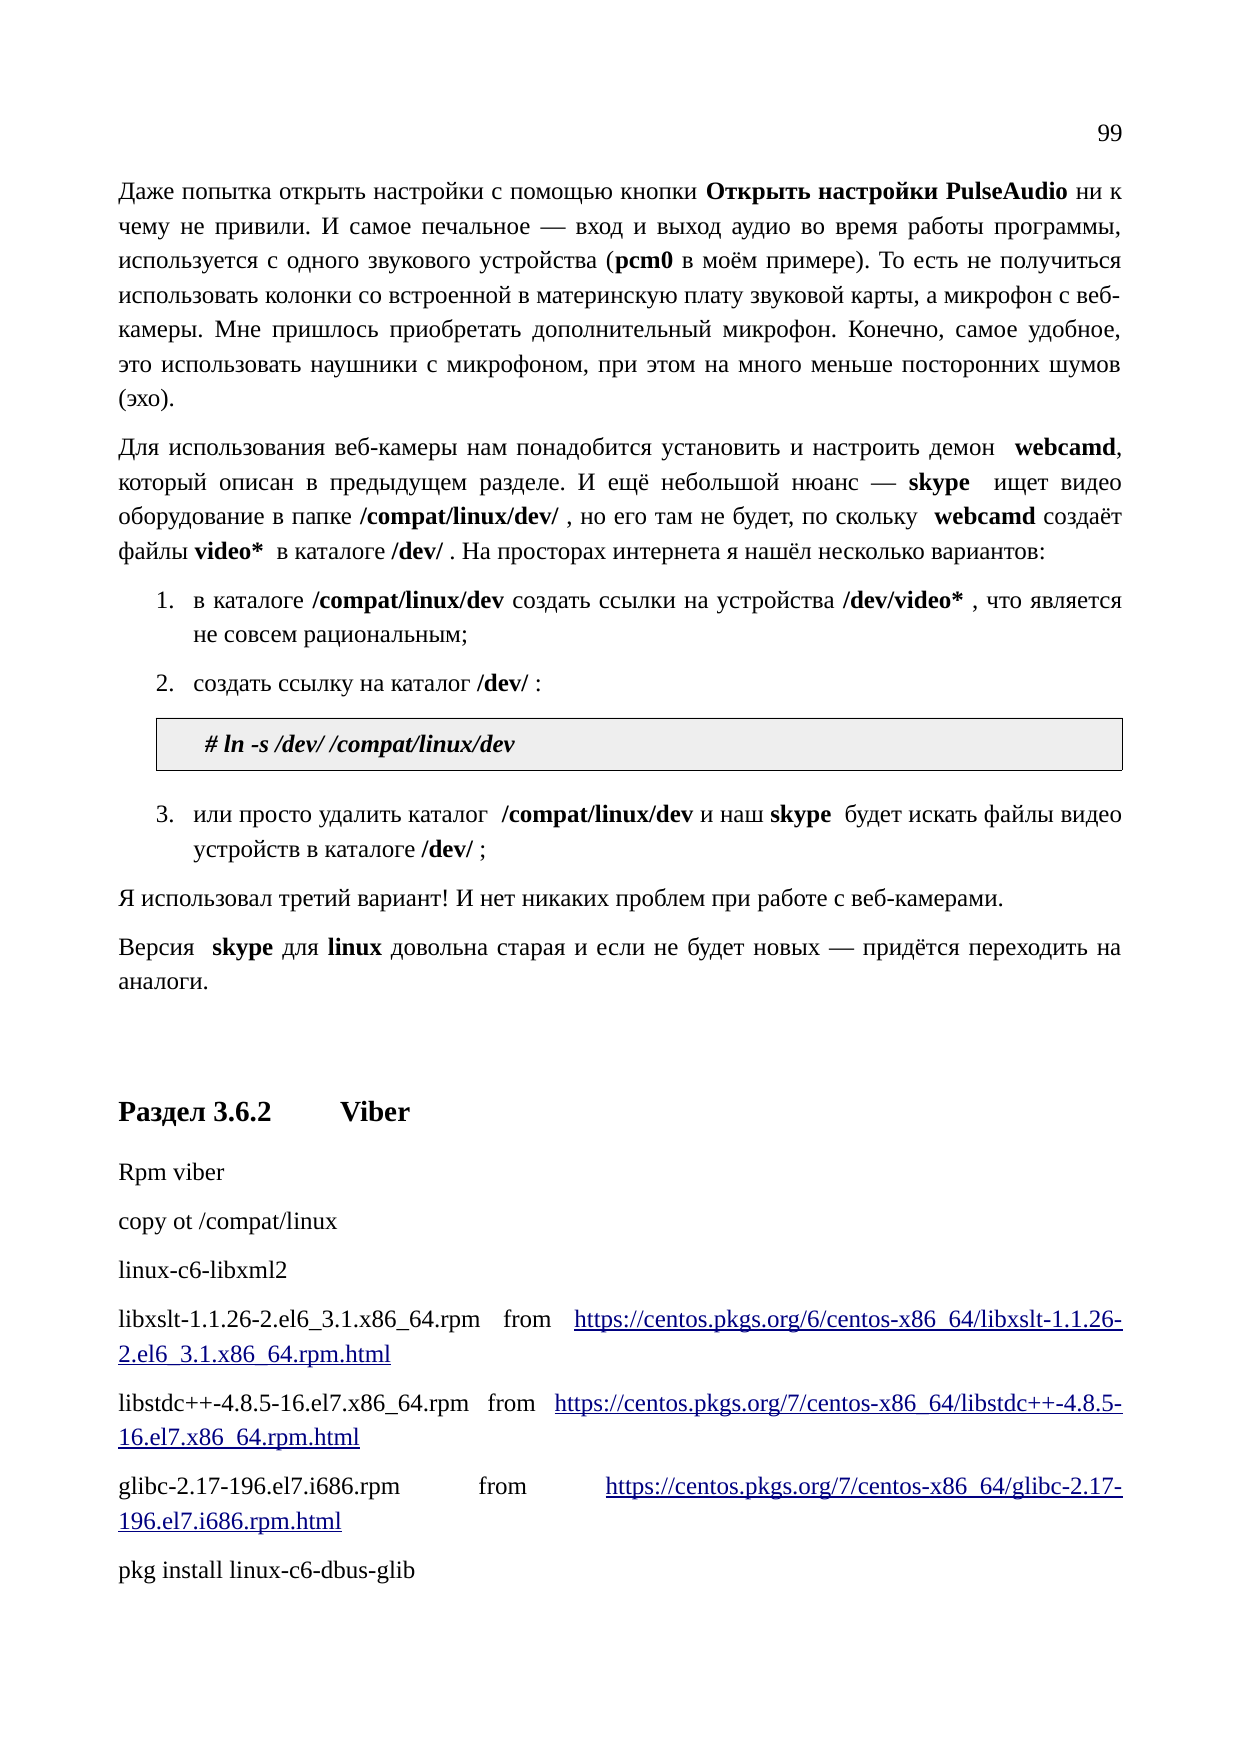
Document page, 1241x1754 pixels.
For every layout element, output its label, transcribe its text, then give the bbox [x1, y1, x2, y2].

list или просто удалить каталог /compat/linux/dev и наш skype будет искать файлы видео устройств в каталоге /dev/ ; [156, 799, 1122, 863]
text Даже попытка открыть настройки с помощью кнопки Открыть настройки PulseAudio ни к чему не привили. И самое печальное — вход и выход аудио во время работы программы, используется с одного звукового устройства (pcm0 в моём примере). То есть не получиться использовать колонки со встроенной в материнскую плату звуковой карты, а микрофон с веб-камеры. Мне пришлось приобретать дополнительный микрофон. Конечно, самое удобное, это использовать наушники с микрофоном, при этом на много меньше посторонних шумов (эхо). [118, 176, 1122, 412]
text Версия skype для linux довольна старая и если не будет новых — придётся переходить на аналоги. [118, 932, 1122, 995]
list # ln -s /dev/ /compat/linux/dev [157, 719, 1122, 770]
text glibc-2.17-196.el7.i686.rpm from https://centos.pkgs.org/7/centos-x86_64/glibc-2.17-196.el7.i686.rpm.html [118, 1471, 1122, 1534]
list создать ссылку на каталог /dev/ : [156, 668, 1122, 697]
subtitle Viber [118, 1094, 1122, 1128]
list в каталоге /compat/linux/dev создать ссылки на устройства /dev/video* , что является не совсем рациональным; [156, 585, 1122, 648]
text Rpm viber [118, 1157, 1122, 1186]
text Я использовал третий вариант! И нет никаких проблем при работе с веб-камерами. [118, 883, 1122, 912]
text linux-c6-libxml2 [118, 1255, 1122, 1284]
text libxslt-1.1.26-2.el6_3.1.x86_64.rpm from https://centos.pkgs.org/6/centos-x86_64/libxslt-1.1.26-2.el6_3.1.x86_64.rpm.html [118, 1304, 1122, 1367]
text pkg install linux-c6-dbus-glib [118, 1555, 1122, 1584]
text Для использования веб-камеры нам понадобится установить и настроить демон webcamd, который описан в предыдущем разделе. И ещё небольшой нюанс — skype ищет видео оборудование в папке /compat/linux/dev/ , но его там не будет, по скольку webcamd создаёт файлы video* в каталоге /dev/ . На просторах интернета я нашёл несколько вариантов: [118, 432, 1122, 564]
text libstdc++-4.8.5-16.el7.x86_64.rpm from https://centos.pkgs.org/7/centos-x86_64/libstdc++-4.8.5-16.el7.x86_64.rpm.html [118, 1388, 1122, 1451]
text copy ot /compat/linux [118, 1206, 1122, 1235]
